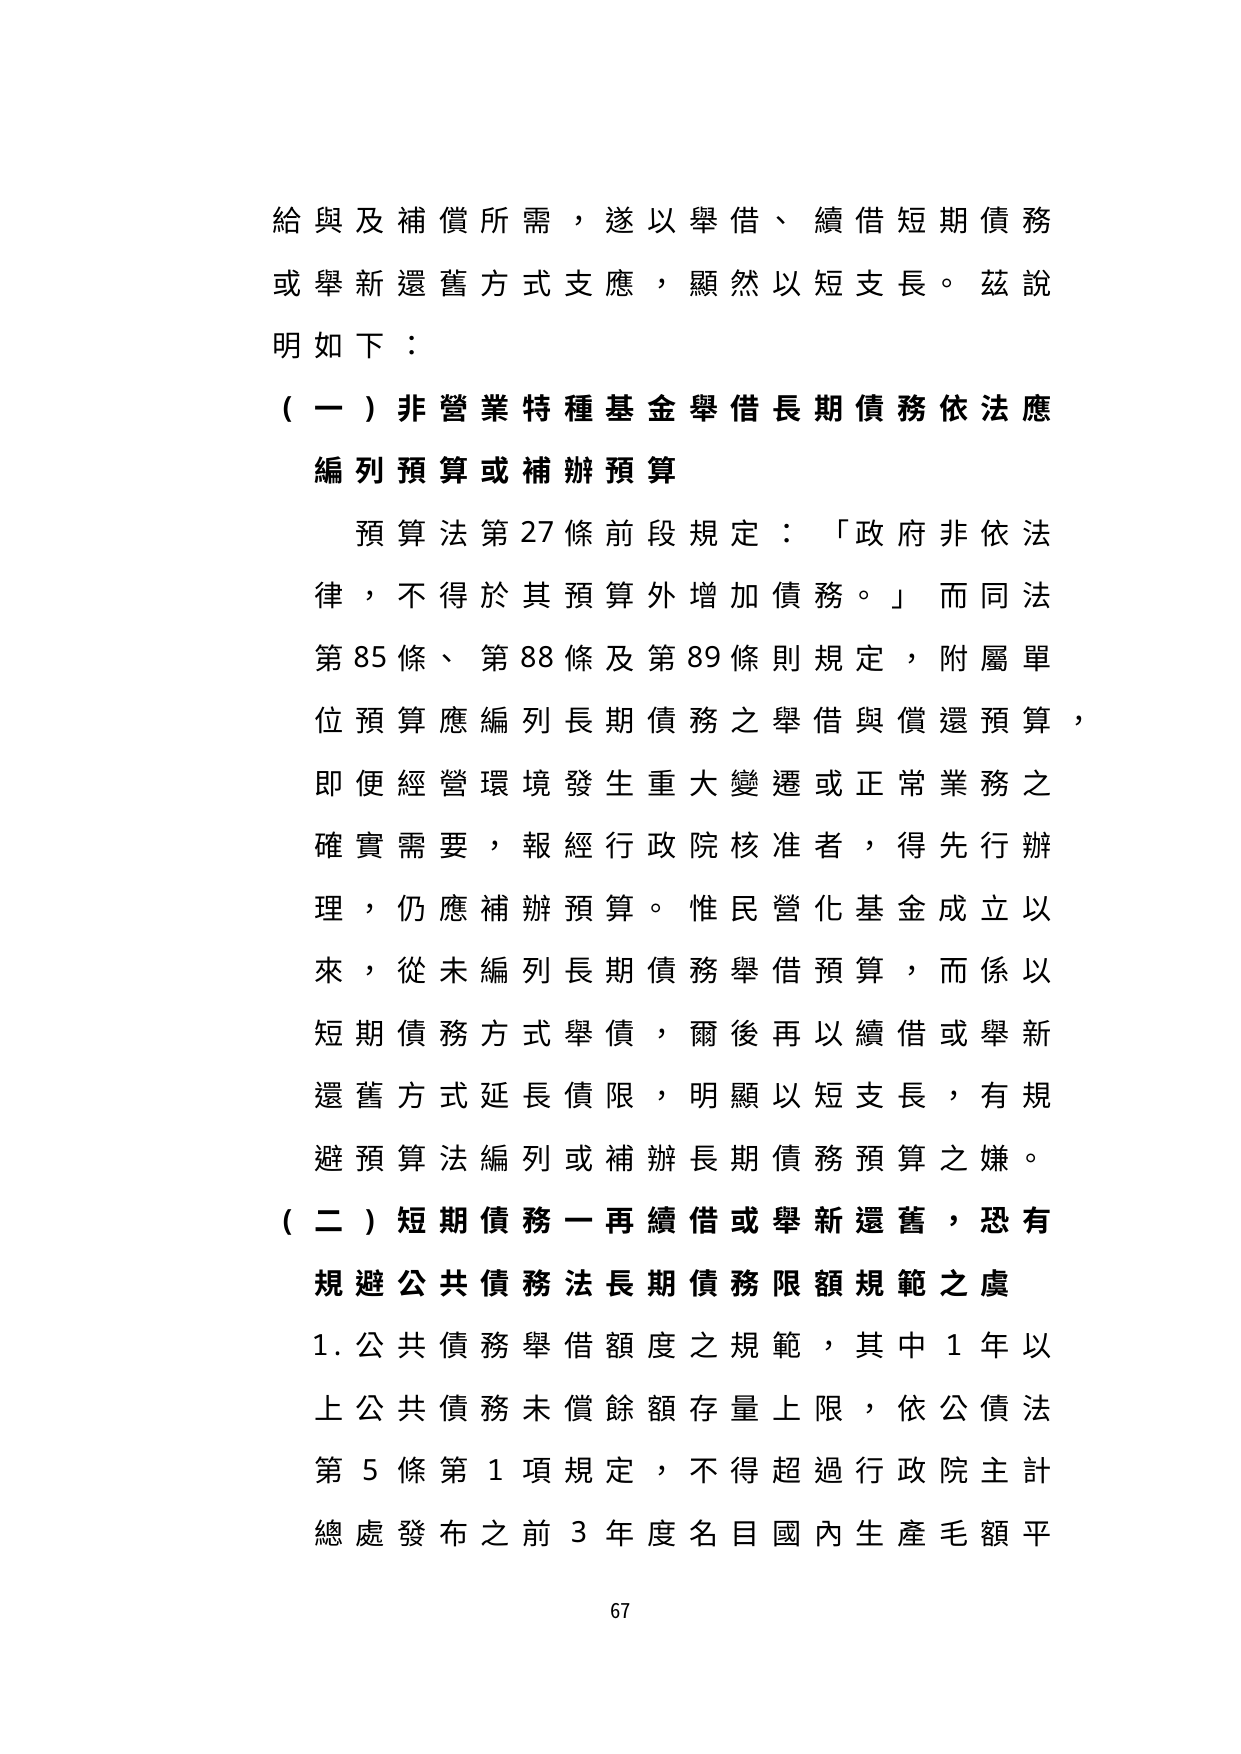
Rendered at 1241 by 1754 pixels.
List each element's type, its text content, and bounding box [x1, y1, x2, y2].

text (二)短期債務一再續借或舉新還舊，恐有規避公共債務法長期債務限額規範之虞 [242, 1177, 1058, 1302]
text 給與及補償所需，遂以舉借、續借短期債務或舉新還舊方式支應，顯然以短支長。茲說明如下： [242, 177, 1058, 365]
text 預算法第27條前段規定：「政府非依法律，不得於其預算外增加債務。」而同法第85條、第88條及第89條則規定，附屬單位預算應編列長期債務之舉借與償還預算，即便經營環境發生重大變遷或正常業務之確實需要，報經行政院核准者，得先行辦理，仍應補辦預算。惟民營化基金成立以來，從未編列長期債務舉借預算，而係以短期債務方式舉債，爾後再以續借或舉新還舊方式延長債限，明顯以短支長，有規避預算法編列或補辦長期債務預算之嫌。 [271, 490, 1058, 1177]
text (一)非營業特種基金舉借長期債務依法應編列預算或補辦預算 [242, 365, 1058, 490]
text 1.公共債務舉借額度之規範，其中1年以上公共債務未償餘額存量上限，依公債法第5條第1項規定，不得超過行政院主計總處發布之前3年度名目國內生產毛額平 [271, 1302, 1058, 1552]
